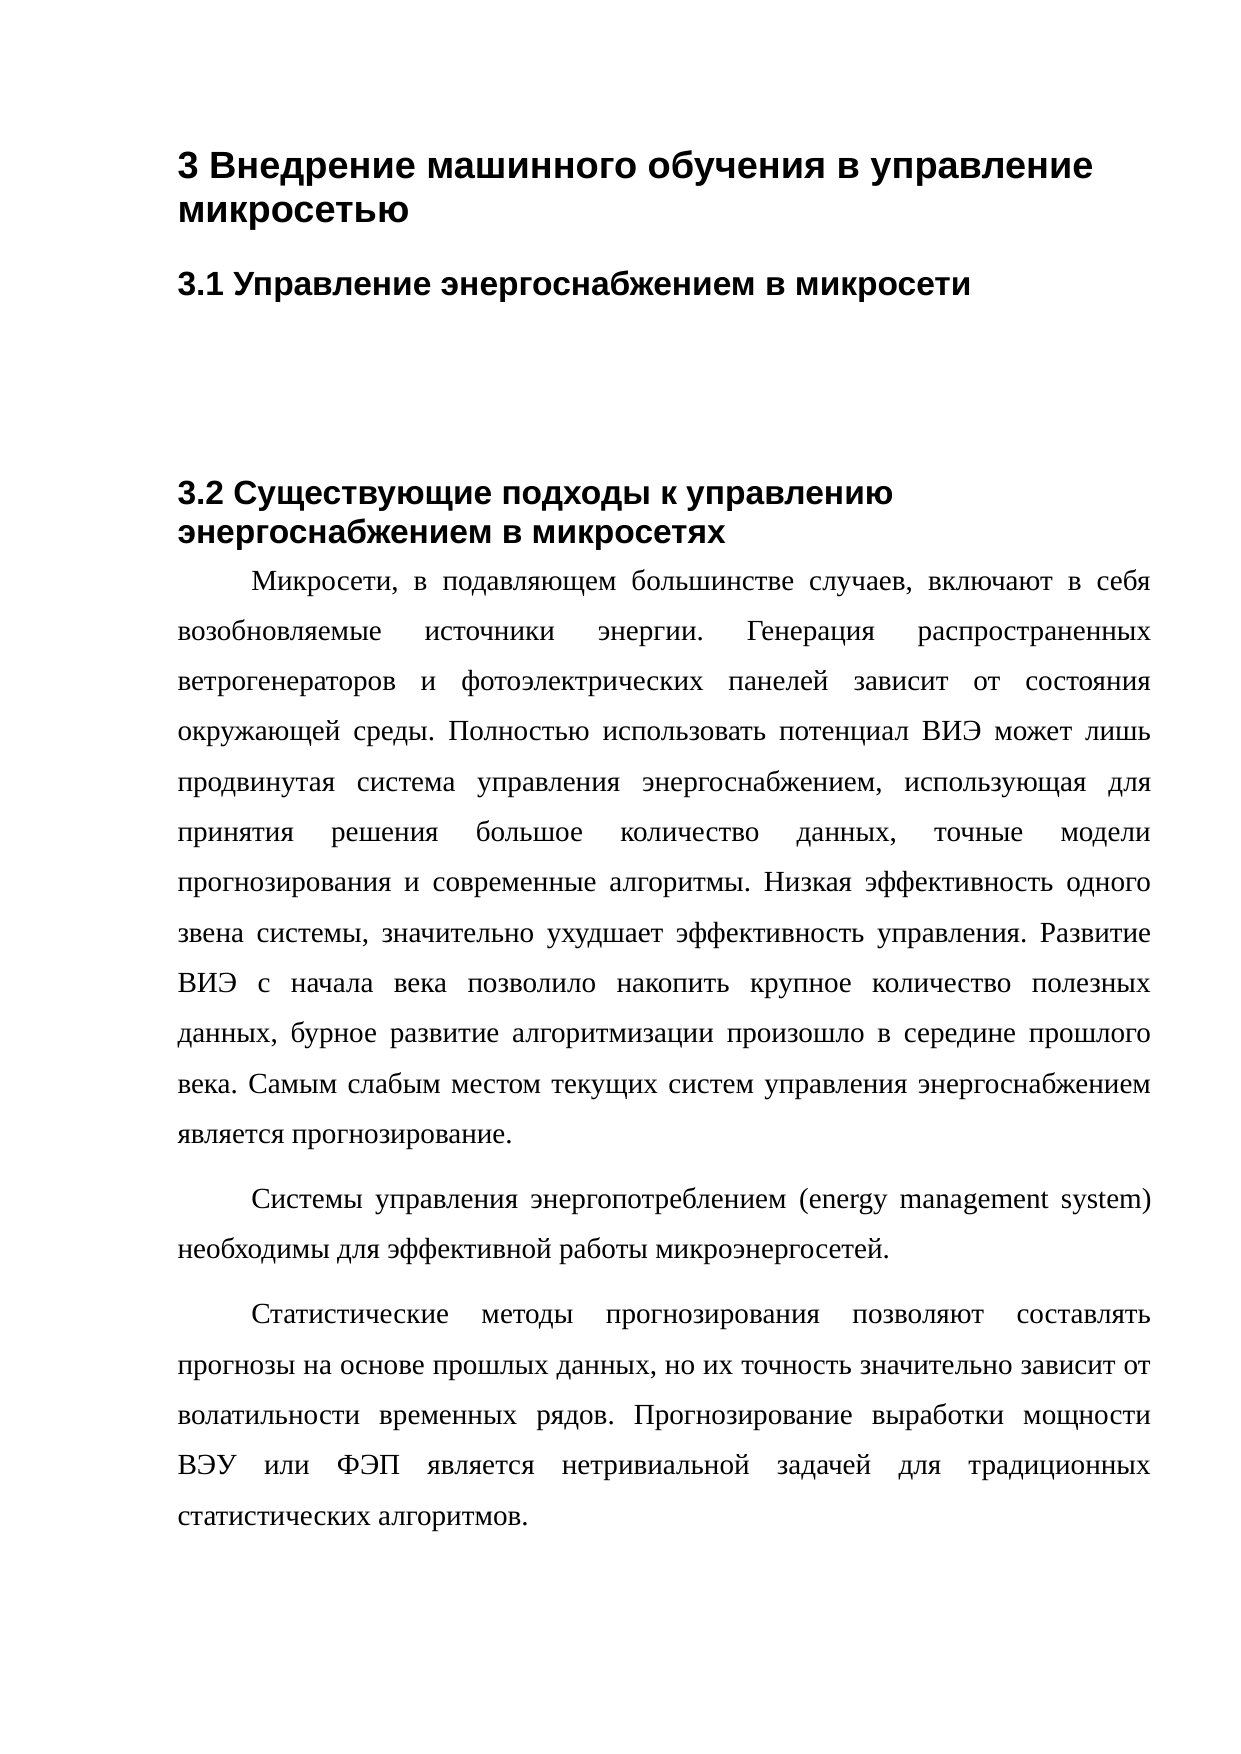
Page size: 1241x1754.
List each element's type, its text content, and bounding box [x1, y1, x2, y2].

subtitle 3 Внедрение машинного обучения в управление микросетью [177, 143, 1152, 230]
subtitle 3.2 Существующие подходы к управлению энергоснабжением в микросетях [177, 473, 1152, 550]
text Микросети, в подавляющем большинстве случаев, включают в себя возобновляемые источники энергии. Генерация распространенных ветрогенераторов и фотоэлектрических панелей зависит от состояния окружающей среды. Полностью использовать потенциал ВИЭ может лишь продвинутая система управления энергоснабжением, использующая для принятия решения большое количество данных, точные модели прогнозирования и современные алгоритмы. Низкая эффективность одного звена системы, значительно ухудшает эффективность управления. Развитие ВИЭ с начала века позволило накопить крупное количество полезных данных, бурное развитие алгоритмизации произошло в середине прошлого века. Самым слабым местом текущих систем управления энергоснабжением является прогнозирование. [177, 563, 1152, 1149]
subtitle 3.1 Управление энергоснабжением в микросети [177, 264, 1152, 302]
text Системы управления энергопотреблением (energy management system) необходимы для эффективной работы микроэнергосетей. [177, 1181, 1152, 1265]
text Статистические методы прогнозирования позволяют составлять прогнозы на основе прошлых данных, но их точность значительно зависит от волатильности временных рядов. Прогнозирование выработки мощности ВЭУ или ФЭП является нетривиальной задачей для традиционных статистических алгоритмов. [177, 1297, 1152, 1531]
